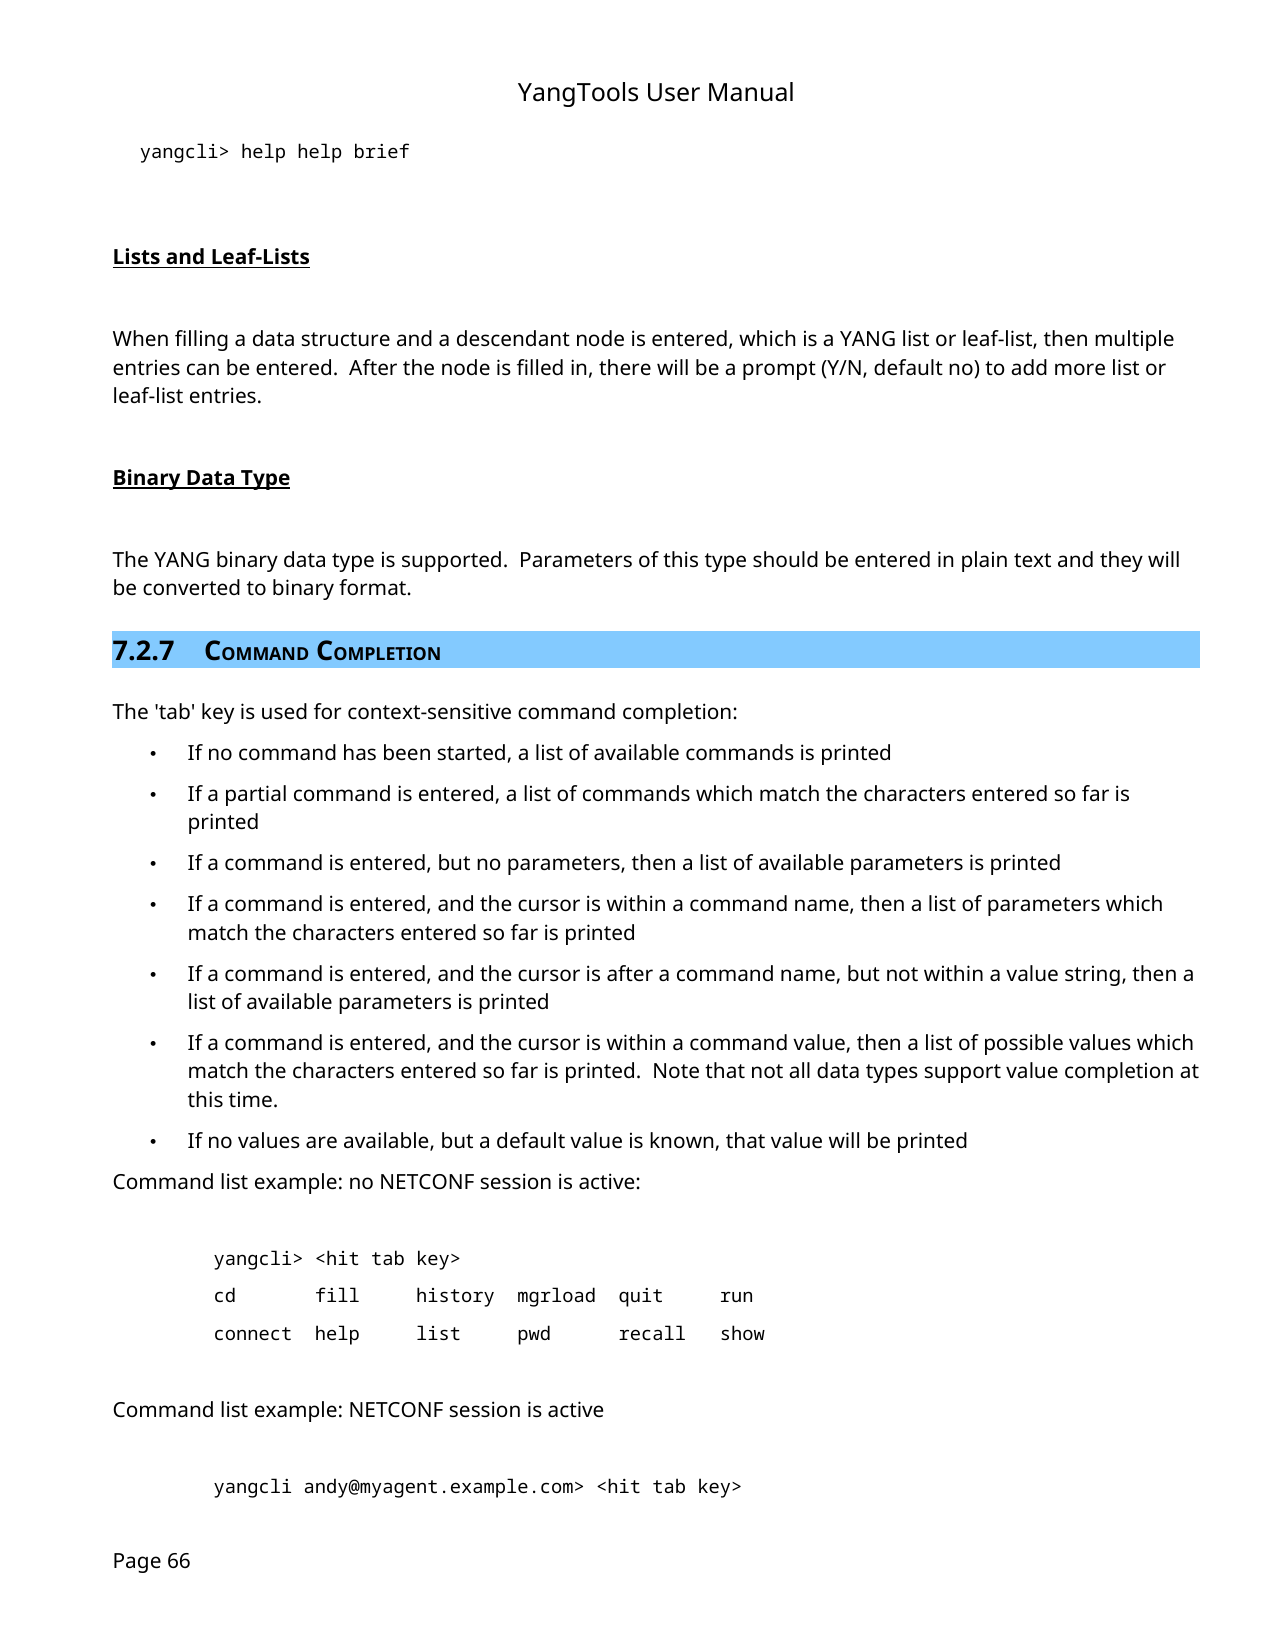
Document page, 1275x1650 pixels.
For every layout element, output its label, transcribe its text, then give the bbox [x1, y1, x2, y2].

list If a partial command is entered, a list of commands which match the characters entered so far is printed [150, 779, 1200, 836]
text When filling a data structure and a descendant node is entered, which is a YANG list or leaf-list, then multiple entries can be entered. After the node is filled in, there will be a prompt (Y/N, default no) to add more list or leaf-list entries. [112, 324, 1200, 410]
list If a command is entered, and the cursor is within a command name, then a list of parameters which match the characters entered so far is printed [150, 889, 1200, 946]
text yangcli> <hit tab key> [139, 1245, 1200, 1271]
text cd fill history mgrload quit run [139, 1283, 1200, 1308]
text Command list example: NETCONF session is active [112, 1395, 1200, 1424]
text Binary Data Type [112, 463, 1200, 492]
text connect help list pwd recall show [139, 1320, 1200, 1346]
text The 'tab' key is used for context-sensitive command completion: [112, 697, 1200, 726]
text Command list example: no NETCONF session is active: [112, 1167, 1200, 1195]
text Lists and Leaf-Lists [112, 242, 1200, 271]
text The YANG binary data type is supported. Parameters of this type should be entered in plain text and they will be converted to binary format. [112, 545, 1200, 602]
list If no values are available, but a default value is known, that value will be printed [150, 1126, 1200, 1154]
text yangcli> help help brief [139, 138, 1200, 189]
text yangcli andy@myagent.example.com> <hit tab key> [139, 1474, 1200, 1499]
list If a command is entered, and the cursor is after a command name, but not within a value string, then a list of available parameters is printed [150, 959, 1200, 1016]
list If a command is entered, and the cursor is within a command value, then a list of possible values which match the characters entered so far is printed. Note that not all data types support value completion at this time. [150, 1028, 1200, 1113]
list If a command is entered, but no parameters, then a list of available parameters is printed [150, 848, 1200, 877]
subtitle Command Completion [112, 631, 1200, 668]
list If no command has been started, a list of available commands is printed [150, 738, 1200, 766]
